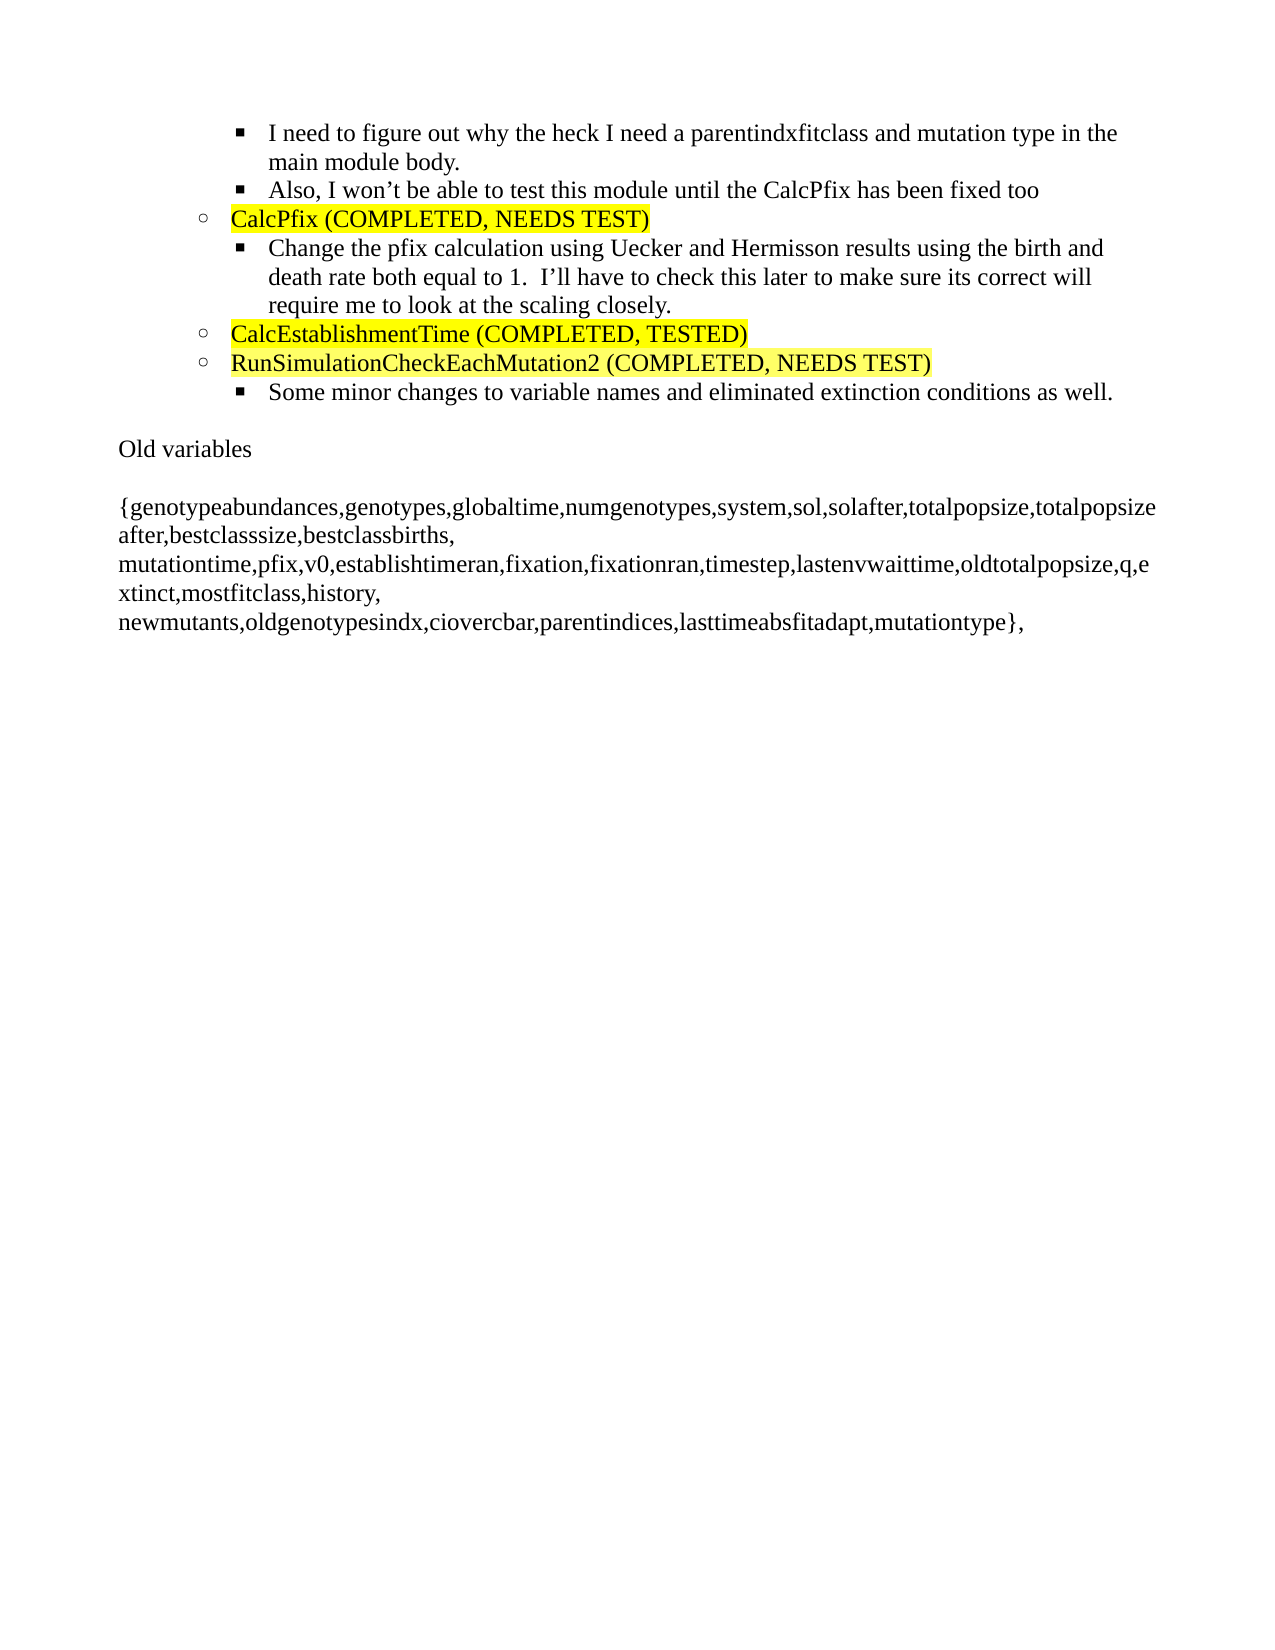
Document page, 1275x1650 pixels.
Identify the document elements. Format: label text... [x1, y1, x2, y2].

list CalcEstablishmentTime (COMPLETED, TESTED) [193, 319, 1157, 348]
list Change the pfix calculation using Uecker and Hermisson results using the birth and death rate both equal to 1. I’ll have to check this later to make sure its correct will require me to look at the scaling closely. [231, 233, 1157, 319]
list Some minor changes to variable names and eliminated extinction conditions as well. [231, 377, 1157, 406]
text Old variables [118, 434, 1157, 463]
list RunSimulationCheckEachMutation2 (COMPLETED, NEEDS TEST) [193, 348, 1157, 377]
list CalcPfix (COMPLETED, NEEDS TEST) [193, 204, 1157, 233]
text newmutants,oldgenotypesindx,ciovercbar,parentindices,lasttimeabsfitadapt,mutationtype}, [118, 607, 1157, 636]
list Also, I won’t be able to test this module until the CalcPfix has been fixed too [231, 176, 1157, 204]
text mutationtime,pfix,v0,establishtimeran,fixation,fixationran,timestep,lastenvwaittime,oldtotalpopsize,q,extinct,mostfitclass,history, [118, 549, 1157, 607]
text {genotypeabundances,genotypes,globaltime,numgenotypes,system,sol,solafter,totalpopsize,totalpopsizeafter,bestclasssize,bestclassbirths, [118, 492, 1157, 549]
list I need to figure out why the heck I need a parentindxfitclass and mutation type in the main module body. [231, 118, 1157, 176]
